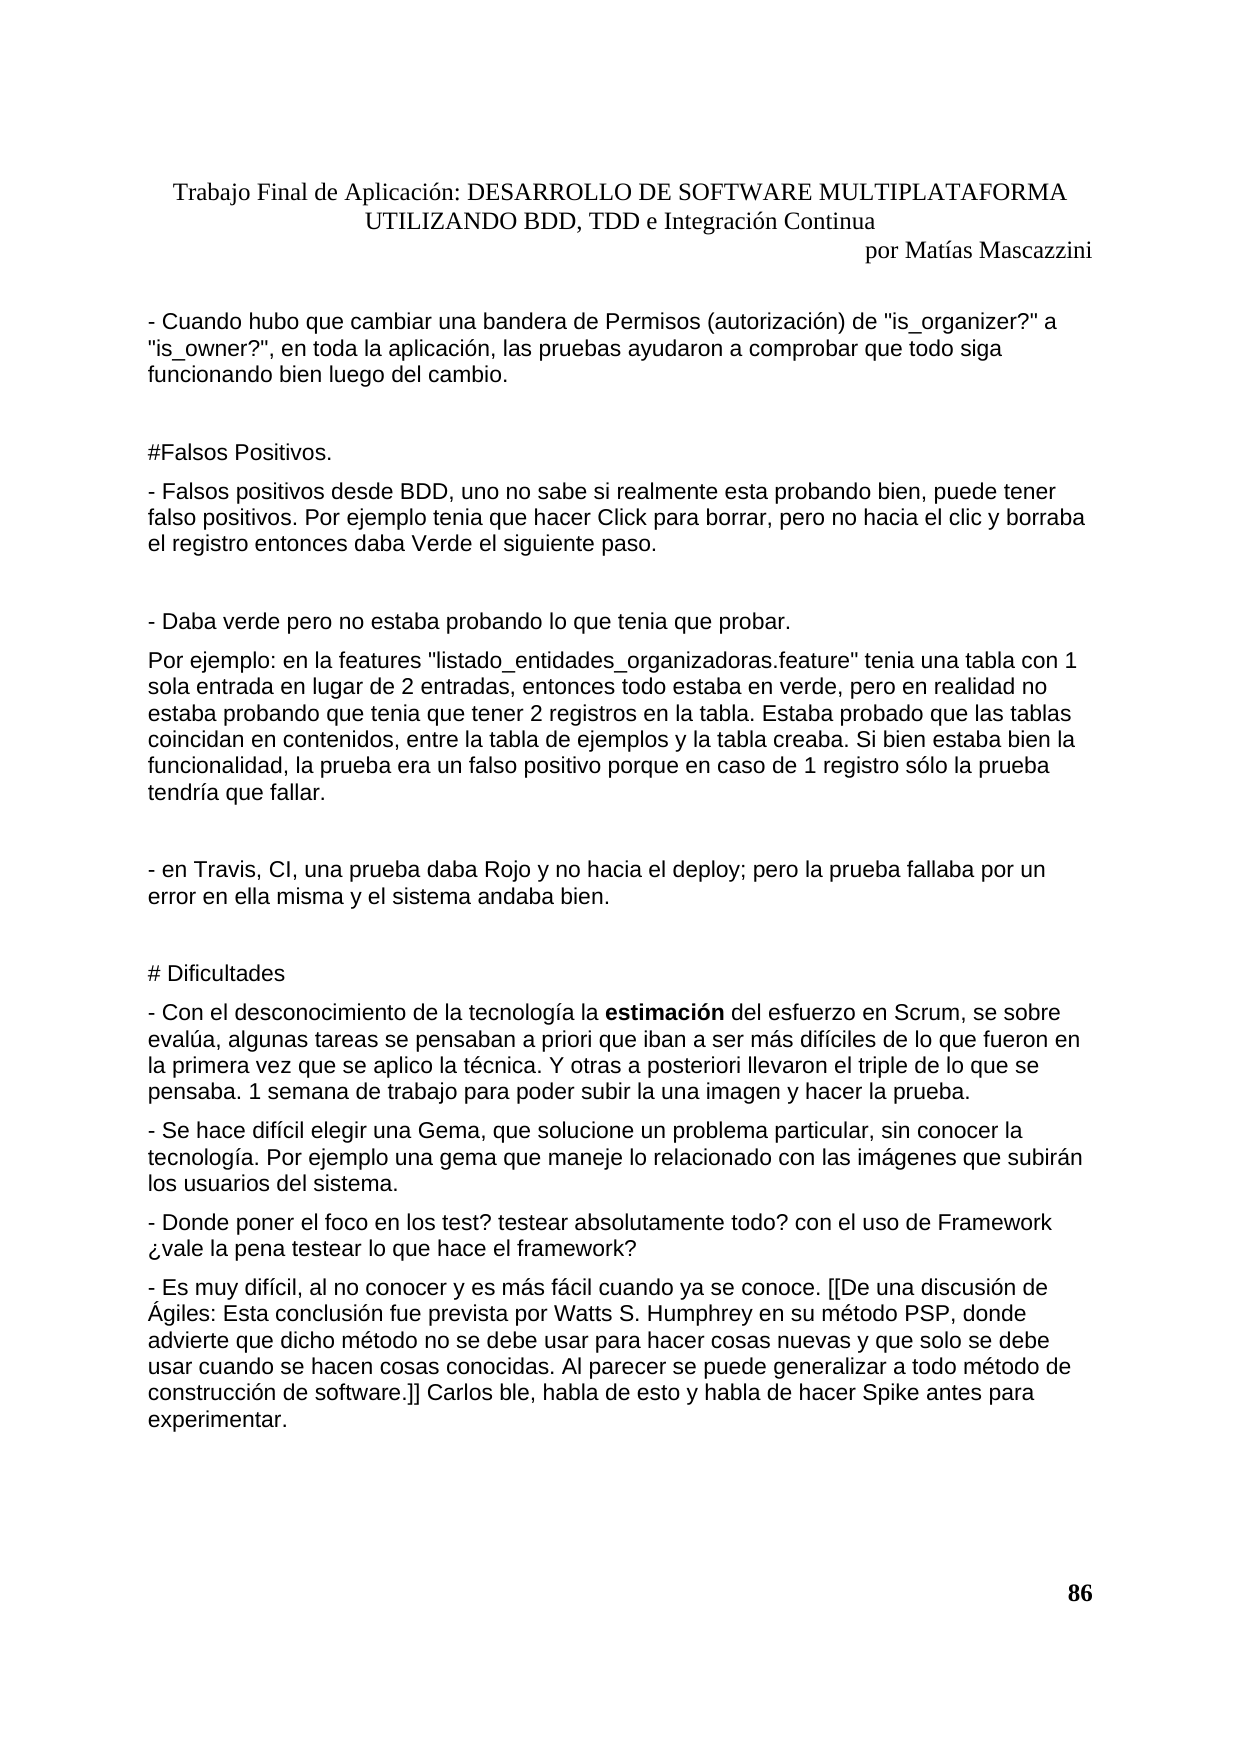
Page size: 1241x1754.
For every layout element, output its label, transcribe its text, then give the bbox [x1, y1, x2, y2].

text # Dificultades [148, 960, 1093, 987]
text - Se hace difícil elegir una Gema, que solucione un problema particular, sin conocer la tecnología. Por ejemplo una gema que maneje lo relacionado con las imágenes que subirán los usuarios del sistema. [148, 1117, 1093, 1196]
text - en Travis, CI, una prueba daba Rojo y no hacia el deploy; pero la prueba fallaba por un error en ella misma y el sistema andaba bien. [148, 856, 1093, 909]
text - Falsos positivos desde BDD, uno no sabe si realmente esta probando bien, puede tener falso positivos. Por ejemplo tenia que hacer Click para borrar, pero no hacia el clic y borraba el registro entonces daba Verde el siguiente paso. [148, 478, 1093, 557]
text Por ejemplo: en la features "listado_entidades_organizadoras.feature" tenia una tabla con 1 sola entrada en lugar de 2 entradas, entonces todo estaba en verde, pero en realidad no estaba probando que tenia que tener 2 registros en la tabla. Estaba probado que las tablas coincidan en contenidos, entre la tabla de ejemplos y la tabla creaba. Si bien estaba bien la funcionalidad, la prueba era un falso positivo porque en caso de 1 registro sólo la prueba tendría que fallar. [148, 647, 1093, 805]
text - Es muy difícil, al no conocer y es más fácil cuando ya se conoce. [[De una discusión de Ágiles: Esta conclusión fue prevista por Watts S. Humphrey en su método PSP, donde advierte que dicho método no se debe usar para hacer cosas nuevas y que solo se debe usar cuando se hacen cosas conocidas. Al parecer se puede generalizar a todo método de construcción de software.]] Carlos ble, habla de esto y habla de hacer Spike antes para experimentar. [148, 1274, 1093, 1432]
text #Falsos Positivos. [148, 439, 1093, 465]
text - Daba verde pero no estaba probando lo que tenia que probar. [148, 608, 1093, 634]
text - Donde poner el foco en los test? testear absolutamente todo? con el uso de Framework ¿vale la pena testear lo que hace el framework? [148, 1209, 1093, 1261]
text - Con el desconocimiento de la tecnología la estimación del esfuerzo en Scrum, se sobre evalúa, algunas tareas se pensaban a priori que iban a ser más difíciles de lo que fueron en la primera vez que se aplico la técnica. Y otras a posteriori llevaron el triple de lo que se pensaba. 1 semana de trabajo para poder subir la una imagen y hacer la prueba. [148, 999, 1093, 1105]
text - Cuando hubo que cambiar una bandera de Permisos (autorización) de "is_organizer?" a "is_owner?", en toda la aplicación, las pruebas ayudaron a comprobar que todo siga funcionando bien luego del cambio. [148, 308, 1093, 387]
